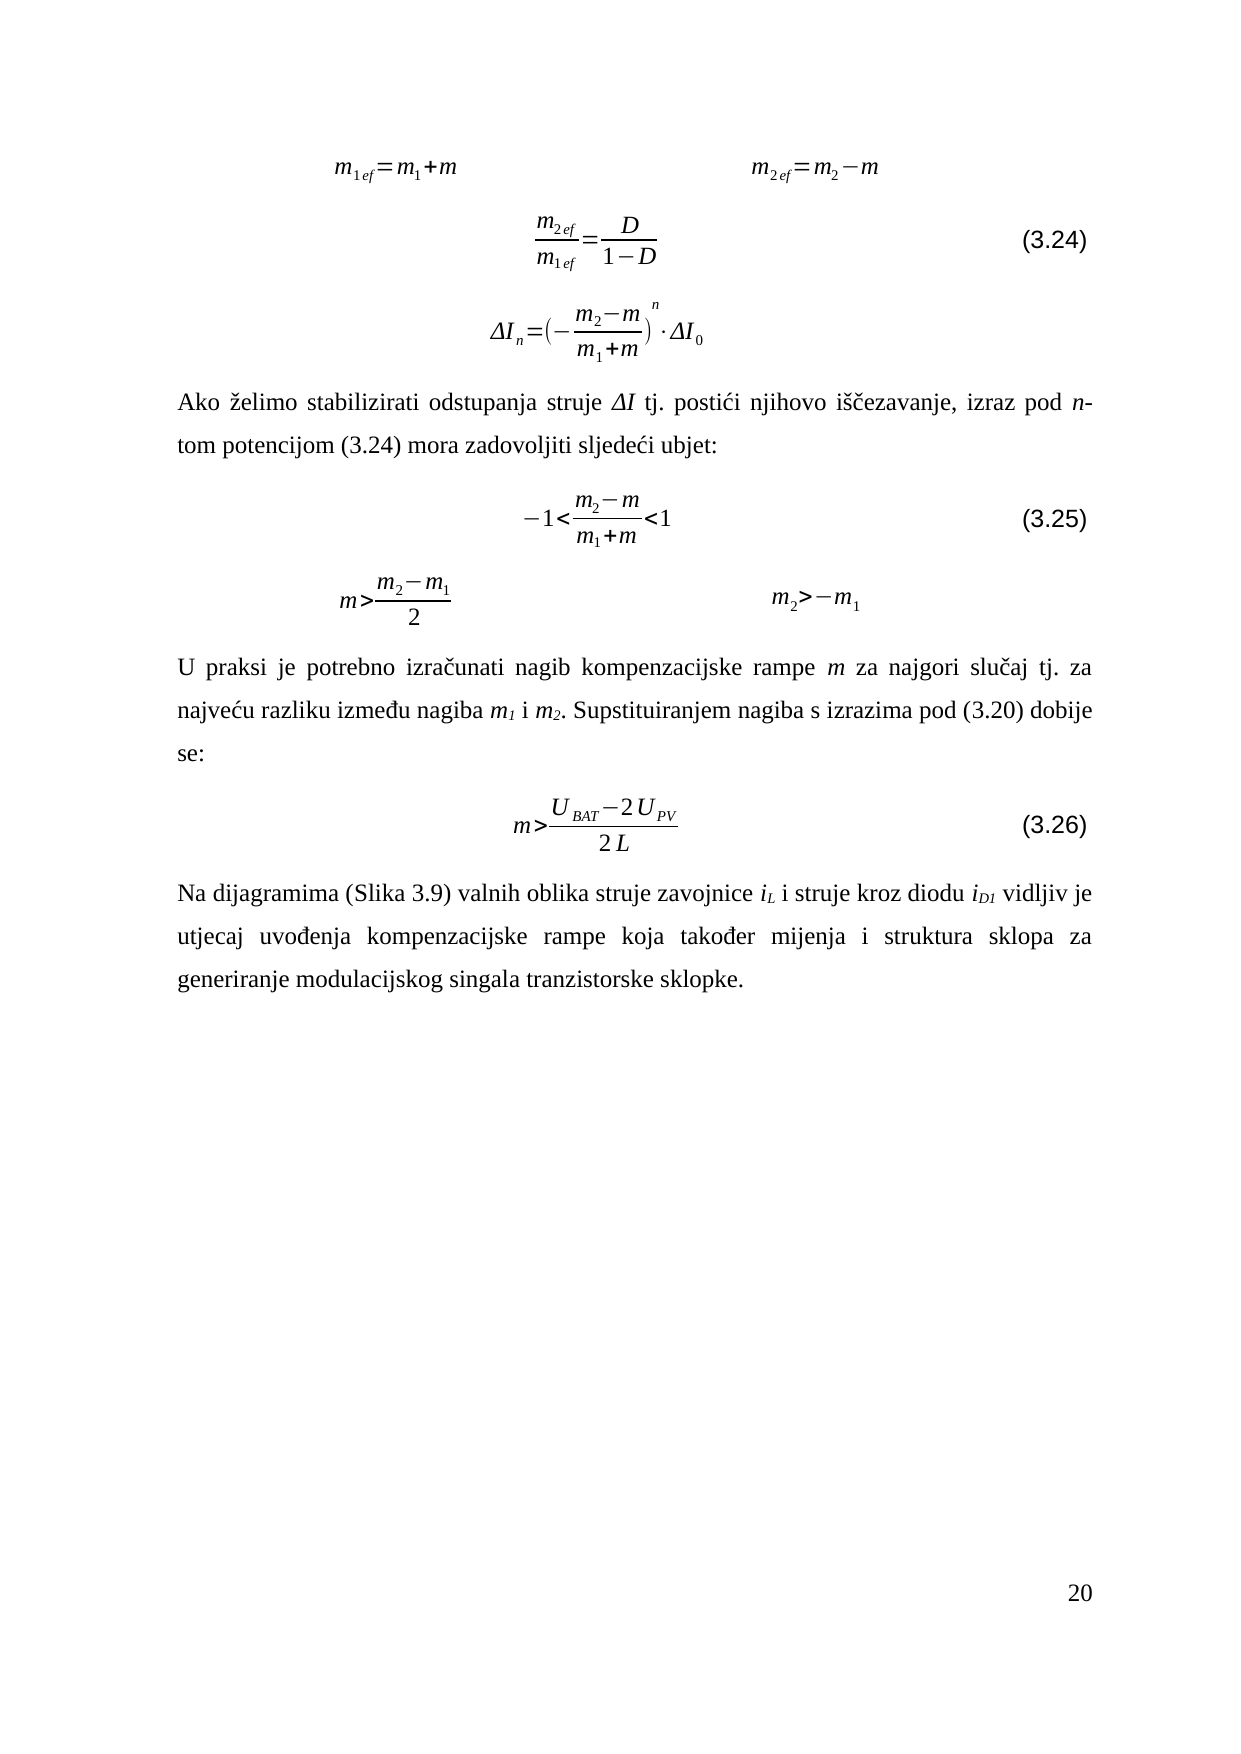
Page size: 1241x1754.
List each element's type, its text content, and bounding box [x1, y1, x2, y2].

table_header (3.26) [1016, 788, 1093, 866]
table_cell [1016, 562, 1093, 640]
table_cell [177, 562, 615, 640]
table_cell [177, 290, 1015, 375]
text Ako želimo stabilizirati odstupanja struje ΔI tj. postići njihovo iščezavanje, izraz pod n-tom potencijom (3.24) mora zadovoljiti sljedeći ubjet: [177, 387, 1093, 459]
table_cell [1015, 290, 1093, 375]
table_header [177, 147, 615, 194]
table_header [615, 147, 1015, 194]
table_header [177, 480, 1016, 562]
table_header (3.25) [1016, 480, 1093, 562]
table_cell [177, 194, 1015, 290]
text Na dijagramima (Slika 3.9) valnih oblika struje zavojnice iL i struje kroz diodu iD1 vidljiv je utjecaj uvođenja kompenzacijske rampe koja također mijenja i struktura sklopa za generiranje modulacijskog singala tranzistorske sklopke. [177, 878, 1093, 993]
table_cell [615, 562, 1016, 640]
table_cell (3.24) [1015, 194, 1093, 290]
table_header [177, 788, 1016, 866]
text U praksi je potrebno izračunati nagib kompenzacijske rampe m za najgori slučaj tj. za najveću razliku između nagiba m1 i m2. Supstituiranjem nagiba s izrazima pod (3.20) dobije se: [177, 652, 1093, 767]
table_header [1015, 147, 1093, 194]
